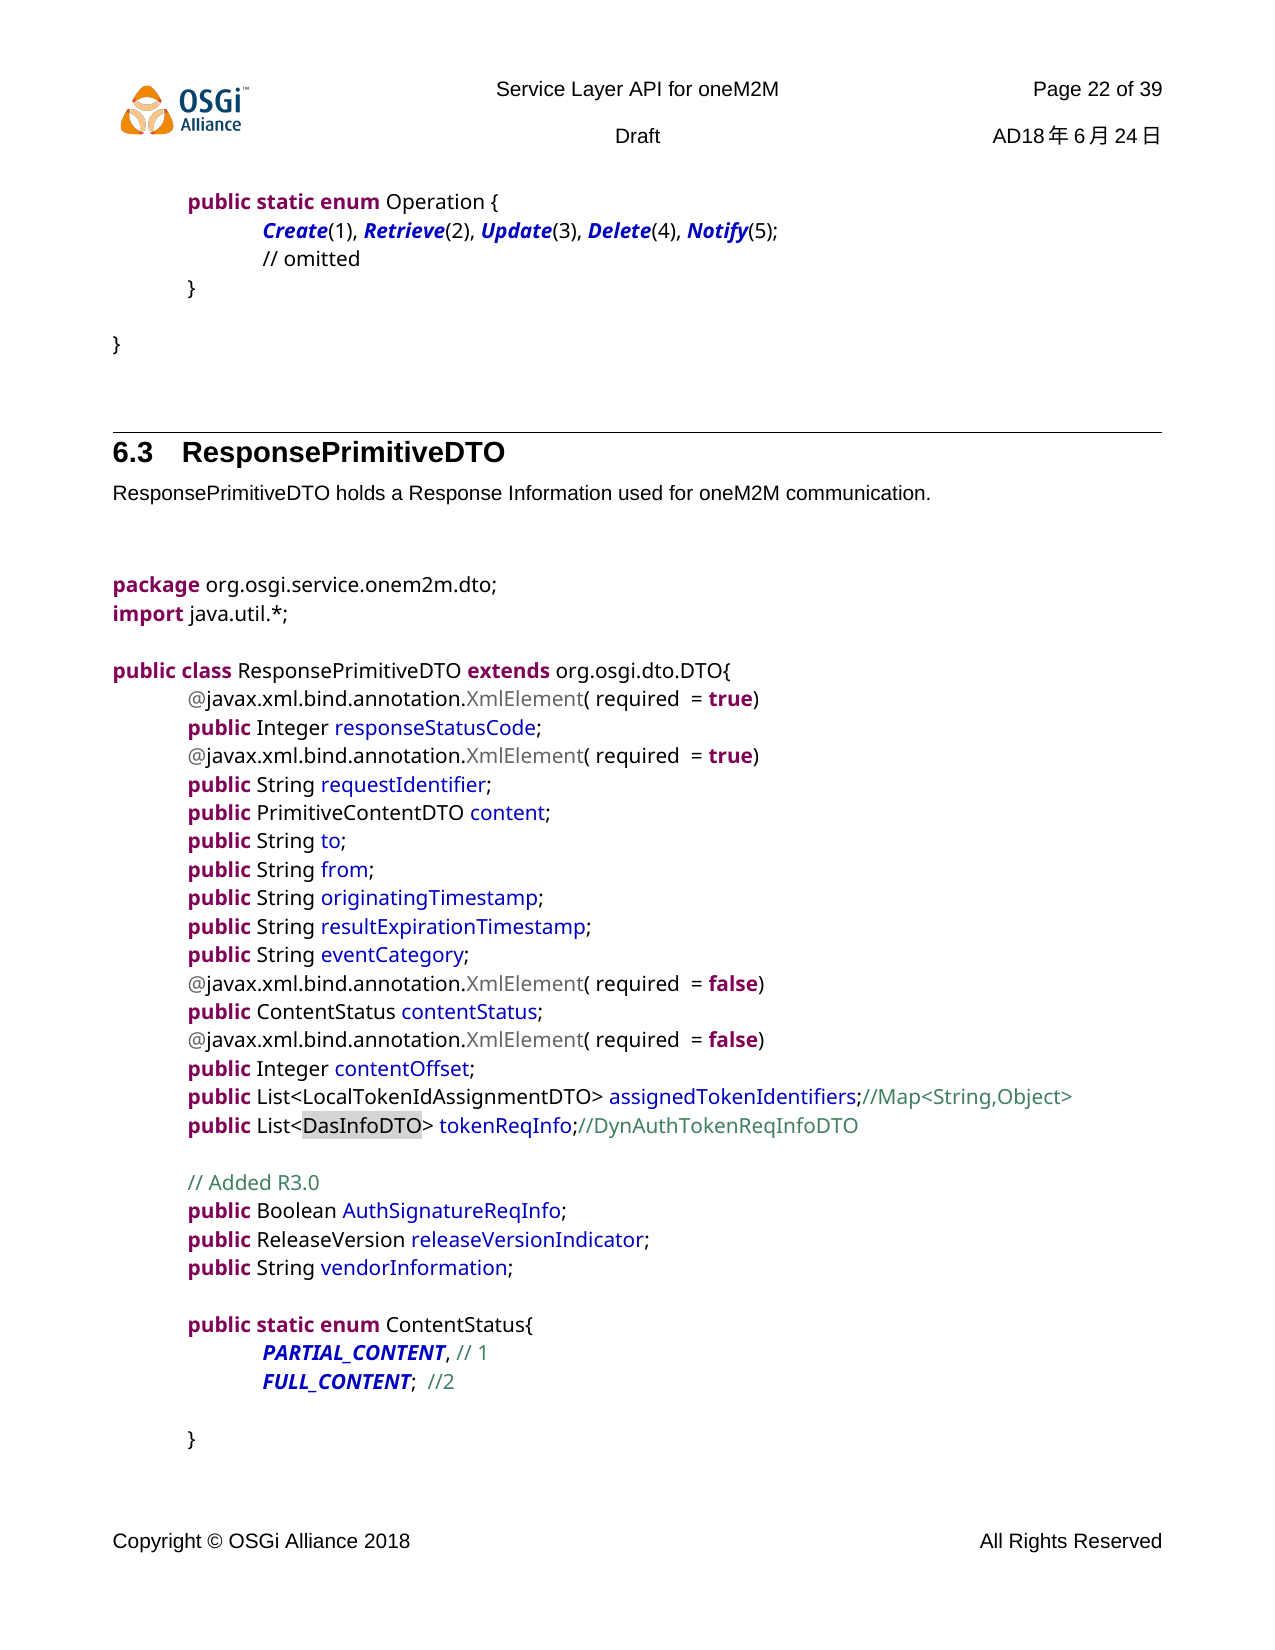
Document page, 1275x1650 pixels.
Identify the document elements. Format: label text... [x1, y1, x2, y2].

text public PrimitiveContentDTO content; [112, 798, 1162, 827]
text public String resultExpirationTimestamp; [112, 912, 1162, 940]
text package org.osgi.service.onem2m.dto; [112, 571, 1162, 599]
text public ReleaseVersion releaseVersionIndicator; [112, 1225, 1162, 1253]
text // omitted [112, 244, 1162, 273]
text public String from; [112, 855, 1162, 883]
text public String eventCategory; [112, 940, 1162, 969]
text public List<LocalTokenIdAssignmentDTO> assignedTokenIdentifiers;//Map<String,Object> [112, 1082, 1162, 1111]
text @javax.xml.bind.annotation.XmlElement( required = false) [112, 969, 1162, 997]
text ResponsePrimitiveDTO holds a Response Information used for oneM2M communication. [112, 481, 1162, 505]
text } [112, 1424, 1162, 1452]
text public String originatingTimestamp; [112, 883, 1162, 912]
text public Boolean AuthSignatureReqInfo; [112, 1196, 1162, 1225]
text public ContentStatus contentStatus; [112, 997, 1162, 1026]
text public String to; [112, 827, 1162, 855]
text public static enum Operation { [112, 187, 1162, 216]
text } [112, 329, 1162, 358]
text public static enum ContentStatus{ [112, 1310, 1162, 1338]
text @javax.xml.bind.annotation.XmlElement( required = true) [112, 741, 1162, 770]
picture [113, 78, 257, 142]
text @javax.xml.bind.annotation.XmlElement( required = true) [112, 684, 1162, 713]
text public List<DasInfoDTO> tokenReqInfo;//DynAuthTokenReqInfoDTO [112, 1111, 1162, 1139]
text import java.util.*; [112, 599, 1162, 627]
text } [112, 273, 1162, 301]
text public Integer responseStatusCode; [112, 713, 1162, 741]
text PARTIAL_CONTENT, // 1 [112, 1338, 1162, 1367]
text // Added R3.0 [112, 1168, 1162, 1196]
text public String vendorInformation; [112, 1253, 1162, 1282]
text public Integer contentOffset; [112, 1054, 1162, 1082]
text Create(1), Retrieve(2), Update(3), Delete(4), Notify(5); [112, 216, 1162, 244]
text public class ResponsePrimitiveDTO extends org.osgi.dto.DTO{ [112, 656, 1162, 684]
text @javax.xml.bind.annotation.XmlElement( required = false) [112, 1026, 1162, 1054]
text FULL_CONTENT; //2 [112, 1367, 1162, 1395]
text public String requestIdentifier; [112, 770, 1162, 798]
subtitle ResponsePrimitiveDTO [112, 433, 1162, 468]
